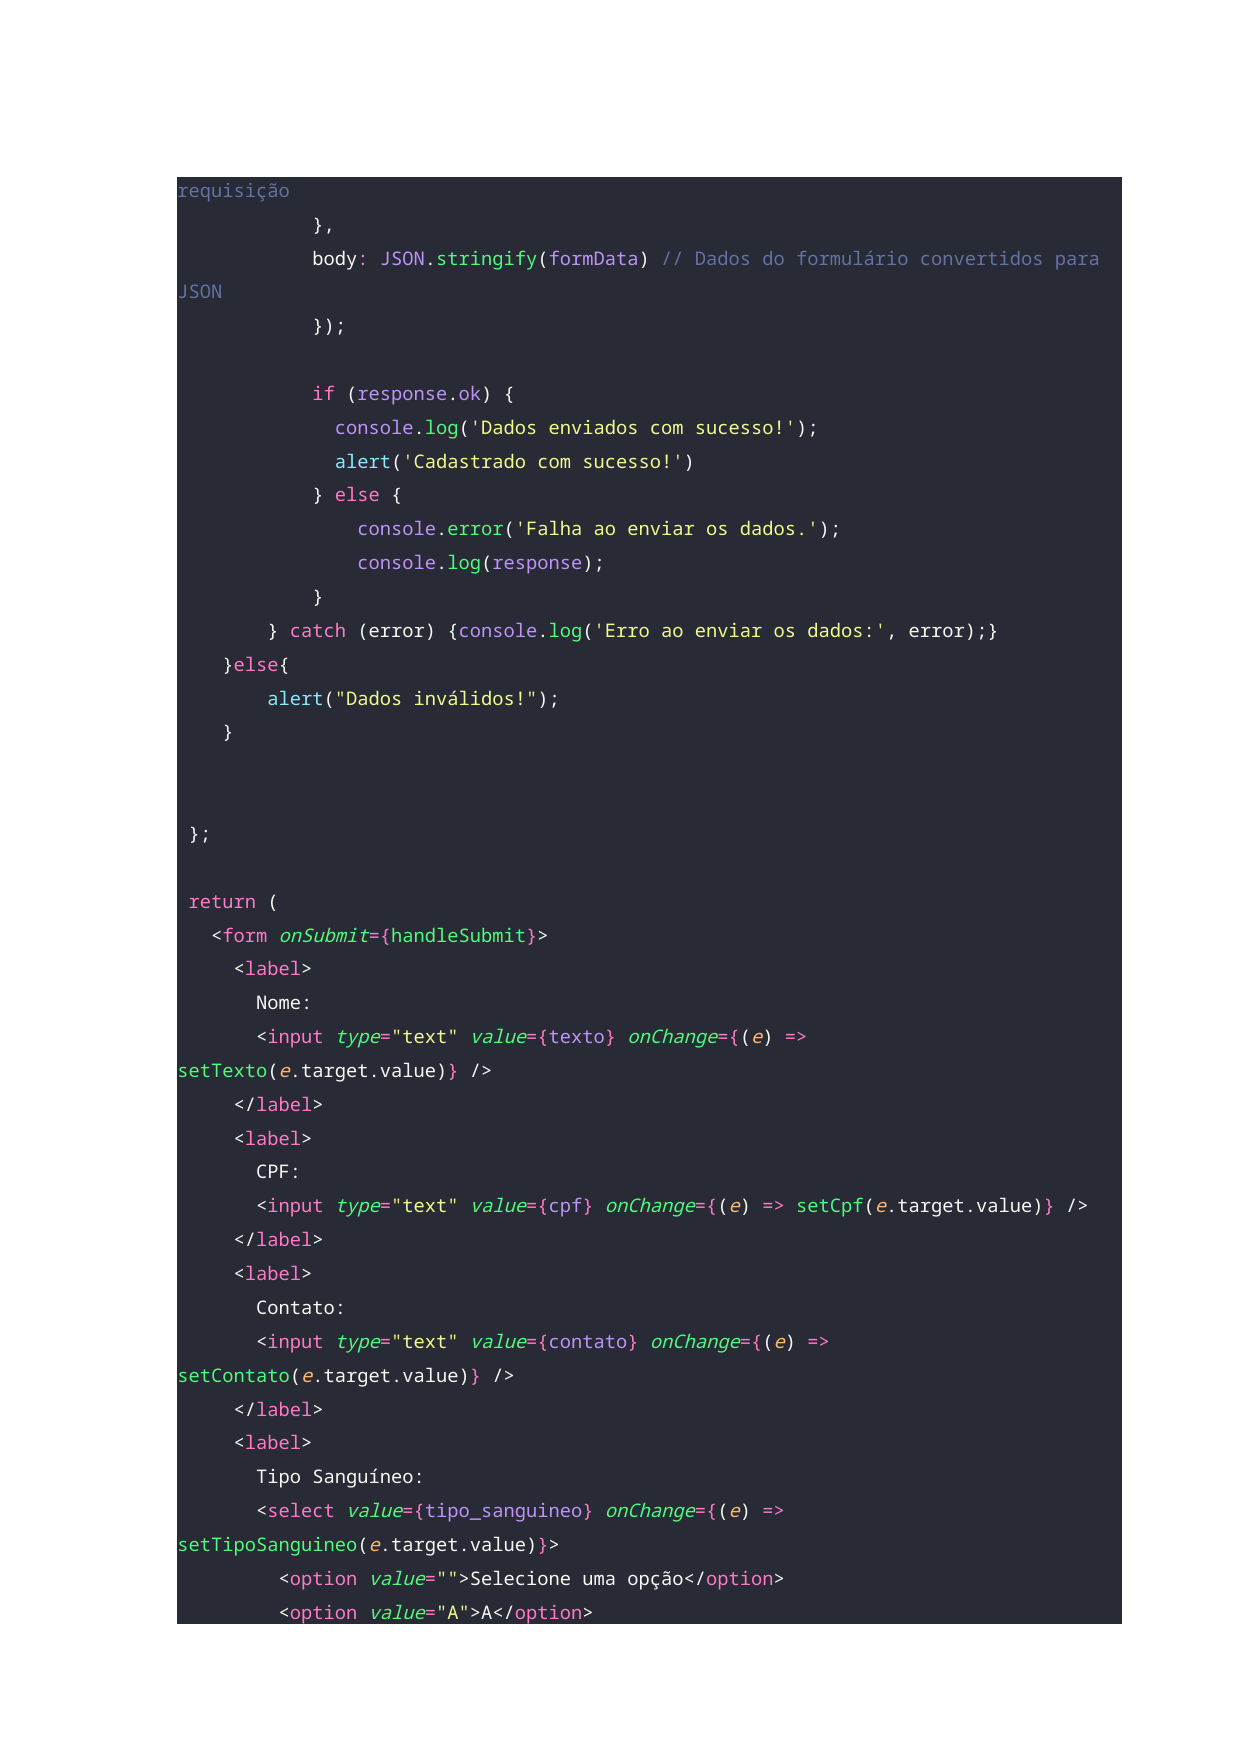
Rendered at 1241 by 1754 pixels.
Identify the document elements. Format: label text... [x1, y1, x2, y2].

text <label> [177, 1125, 1122, 1151]
text Tipo Sanguíneo: [177, 1463, 1122, 1489]
text </label> [177, 1091, 1122, 1117]
text console.error('Falha ao enviar os dados.'); [177, 516, 1122, 541]
text <label> [177, 1260, 1122, 1286]
text }); [177, 312, 1122, 338]
text requisição [177, 177, 1122, 203]
text return ( [177, 888, 1122, 913]
text } catch (error) {console.log('Erro ao enviar os dados:', error);} [177, 617, 1122, 643]
text body: JSON.stringify(formData) // Dados do formulário convertidos para JSON [177, 245, 1122, 304]
text <select value={tipo_sanguineo} onChange={(e) => setTipoSanguineo(e.target.value)}> [177, 1497, 1122, 1557]
text alert('Cadastrado com sucesso!') [177, 448, 1122, 473]
text <input type="text" value={cpf} onChange={(e) => setCpf(e.target.value)} /> [177, 1193, 1122, 1218]
text <input type="text" value={contato} onChange={(e) => setContato(e.target.value)} /> [177, 1328, 1122, 1387]
text }else{ [177, 651, 1122, 677]
text </label> [177, 1227, 1122, 1252]
text <form onSubmit={handleSubmit}> [177, 922, 1122, 947]
text console.log('Dados enviados com sucesso!'); [177, 414, 1122, 439]
text } else { [177, 482, 1122, 507]
text <input type="text" value={texto} onChange={(e) => setTexto(e.target.value)} /> [177, 1023, 1122, 1083]
text }, [177, 211, 1122, 236]
text if (response.ok) { [177, 380, 1122, 406]
text <label> [177, 1430, 1122, 1455]
text Nome: [177, 989, 1122, 1015]
text Contato: [177, 1294, 1122, 1320]
text <option value="">Selecione uma opção</option> [177, 1565, 1122, 1591]
text <label> [177, 956, 1122, 981]
text }; [177, 820, 1122, 846]
text } [177, 719, 1122, 744]
text </label> [177, 1396, 1122, 1421]
text console.log(response); [177, 549, 1122, 575]
text <option value="A">A</option> [177, 1599, 1122, 1624]
text } [177, 583, 1122, 609]
text alert("Dados inválidos!"); [177, 685, 1122, 710]
text CPF: [177, 1159, 1122, 1184]
